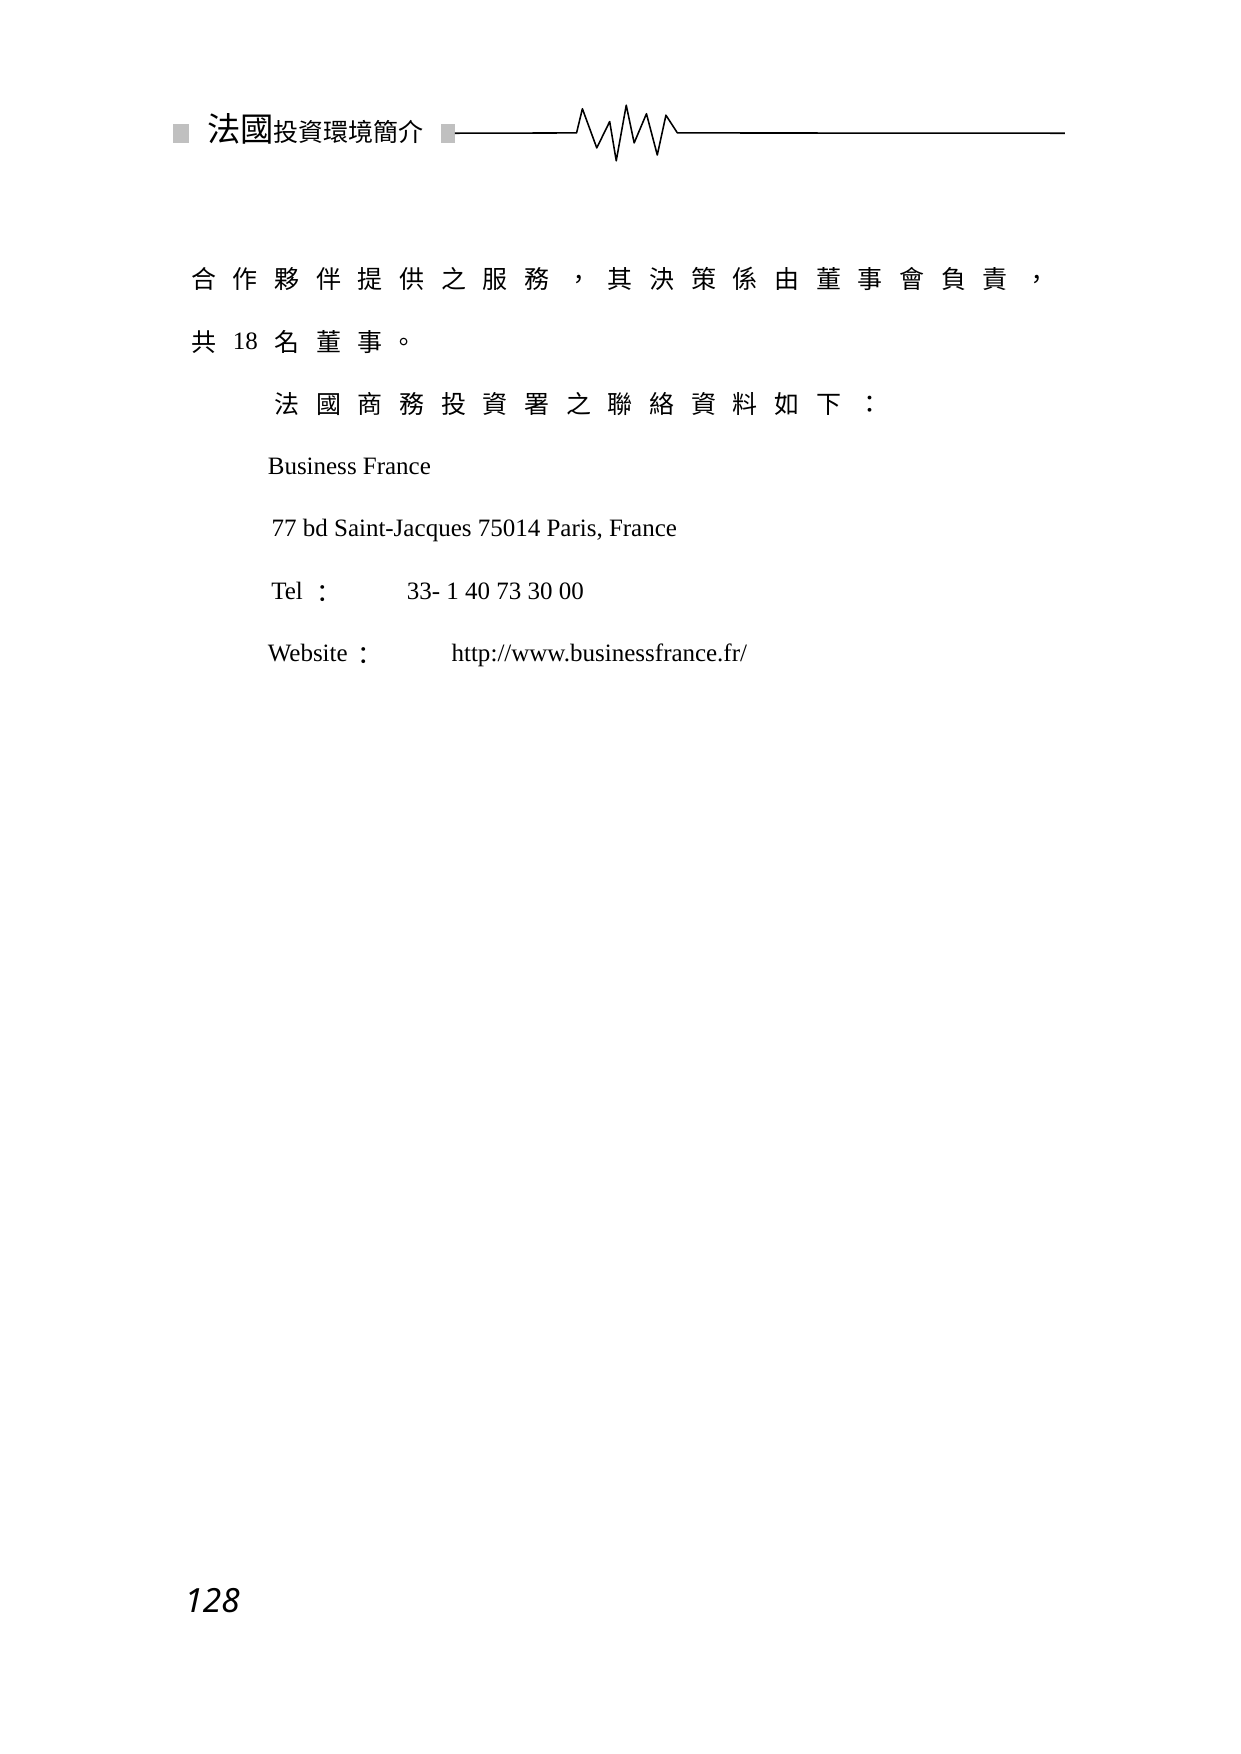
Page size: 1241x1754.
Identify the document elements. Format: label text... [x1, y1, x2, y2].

text 合作夥伴提供之服務，其決策係由董事會負責，共18名董事。 [183, 236, 1058, 361]
text Tel： 33- 1 40 73 30 00 [183, 549, 1058, 611]
text 法國商務投資署之聯絡資料如下： [183, 361, 1058, 424]
text 77 bd Saint-Jacques 75014 Paris, France [183, 486, 1058, 549]
text Website： http://www.businessfrance.fr/ [183, 611, 1058, 674]
text Business France [183, 424, 1058, 486]
